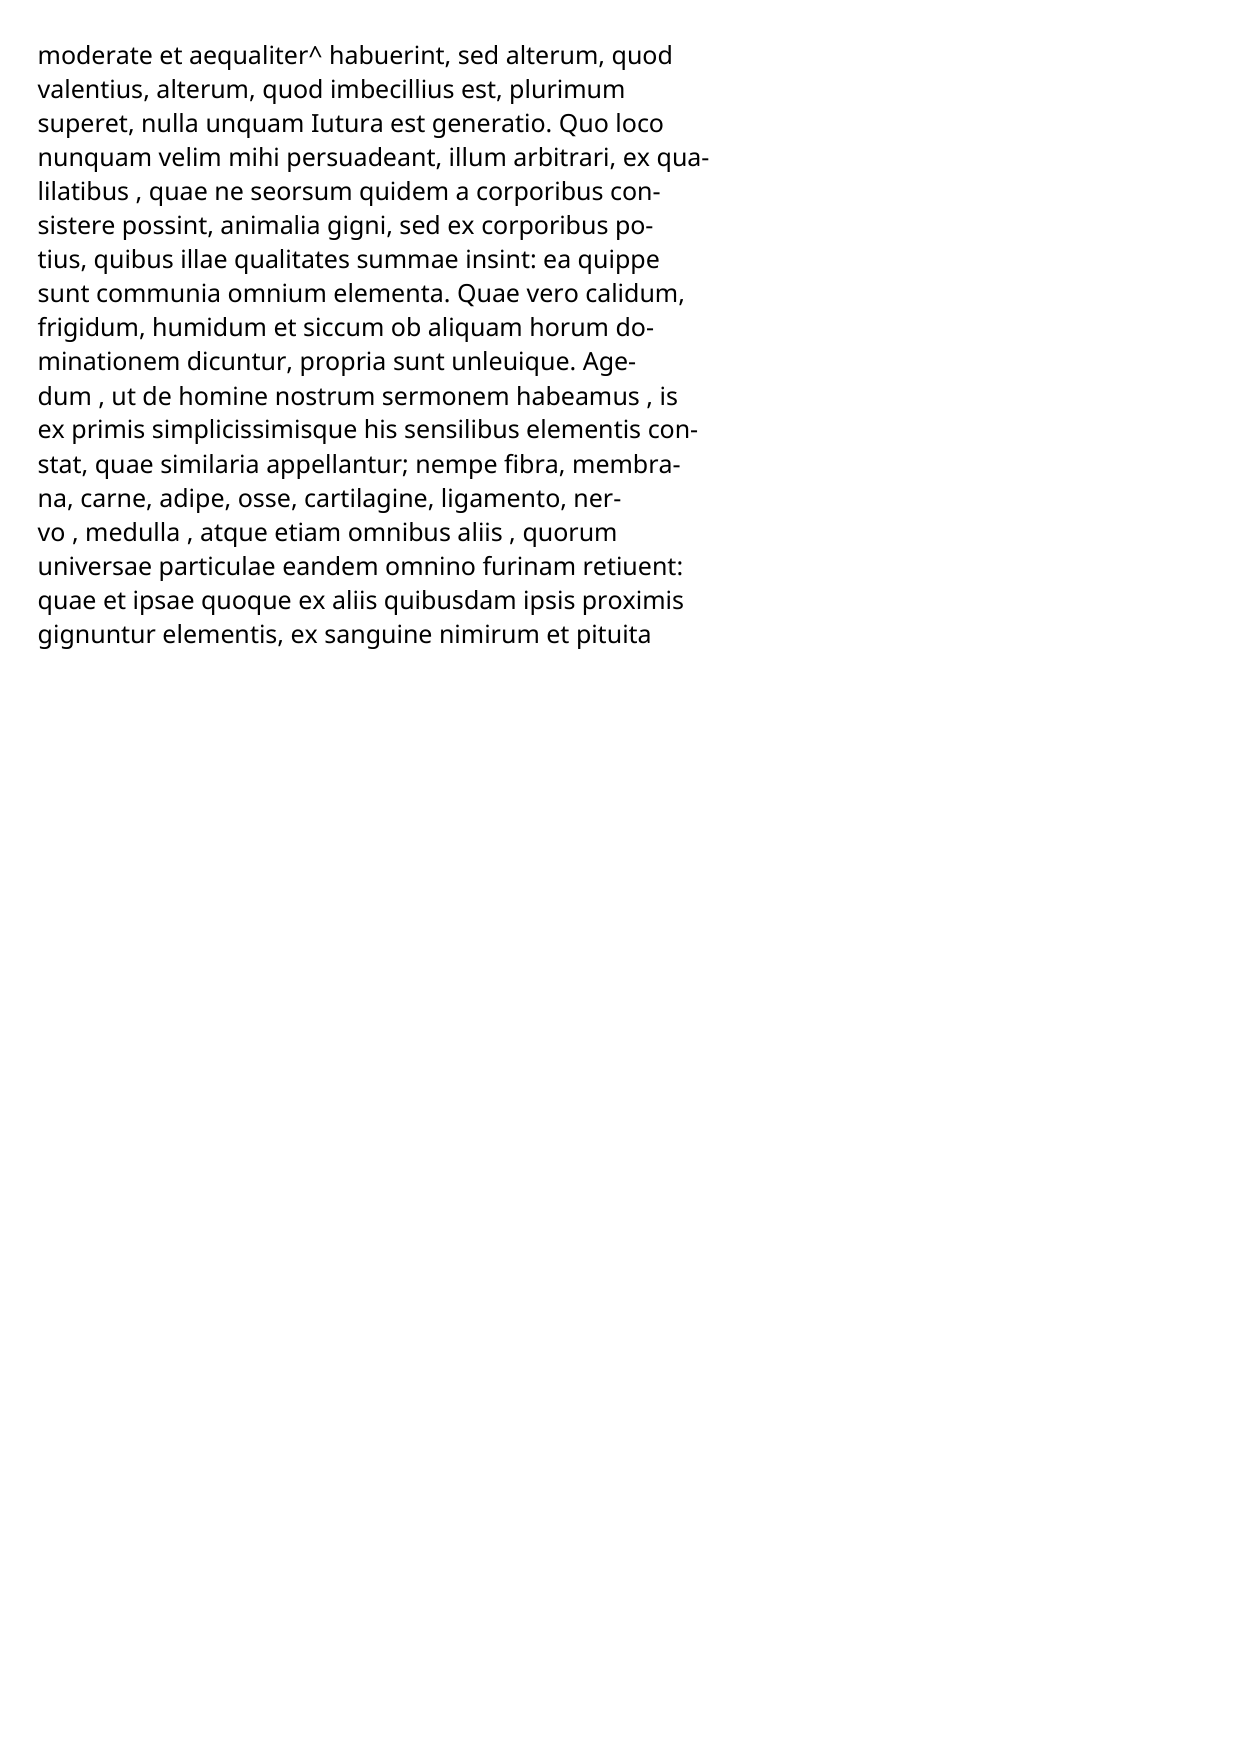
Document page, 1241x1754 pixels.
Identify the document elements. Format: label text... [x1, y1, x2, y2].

text moderate et aequaliter^ habuerint, sed alterum, quod valentius, alterum, quod imbecillius est, plurimum superet, nulla unquam Iutura est generatio. Quo loco nunquam velim mihi persuadeant, illum arbitrari, ex qua- lilatibus , quae ne seorsum quidem a corporibus con- sistere possint, animalia gigni, sed ex corporibus po- tius, quibus illae qualitates summae insint: ea quippe sunt communia omnium elementa. Quae vero calidum, frigidum, humidum et siccum ob aliquam horum do- minationem dicuntur, propria sunt unleuique. Age- dum , ut de homine nostrum sermonem habeamus , is ex primis simplicissimisque his sensilibus elementis con- stat, quae similaria appellantur; nempe fibra, membra- na, carne, adipe, osse, cartilagine, ligamento, ner- vo , medulla , atque etiam omnibus aliis , quorum universae particulae eandem omnino furinam retiuent: quae et ipsae quoque ex aliis quibusdam ipsis proximis gignuntur elementis, ex sanguine nimirum et pituita [37, 37, 1203, 651]
